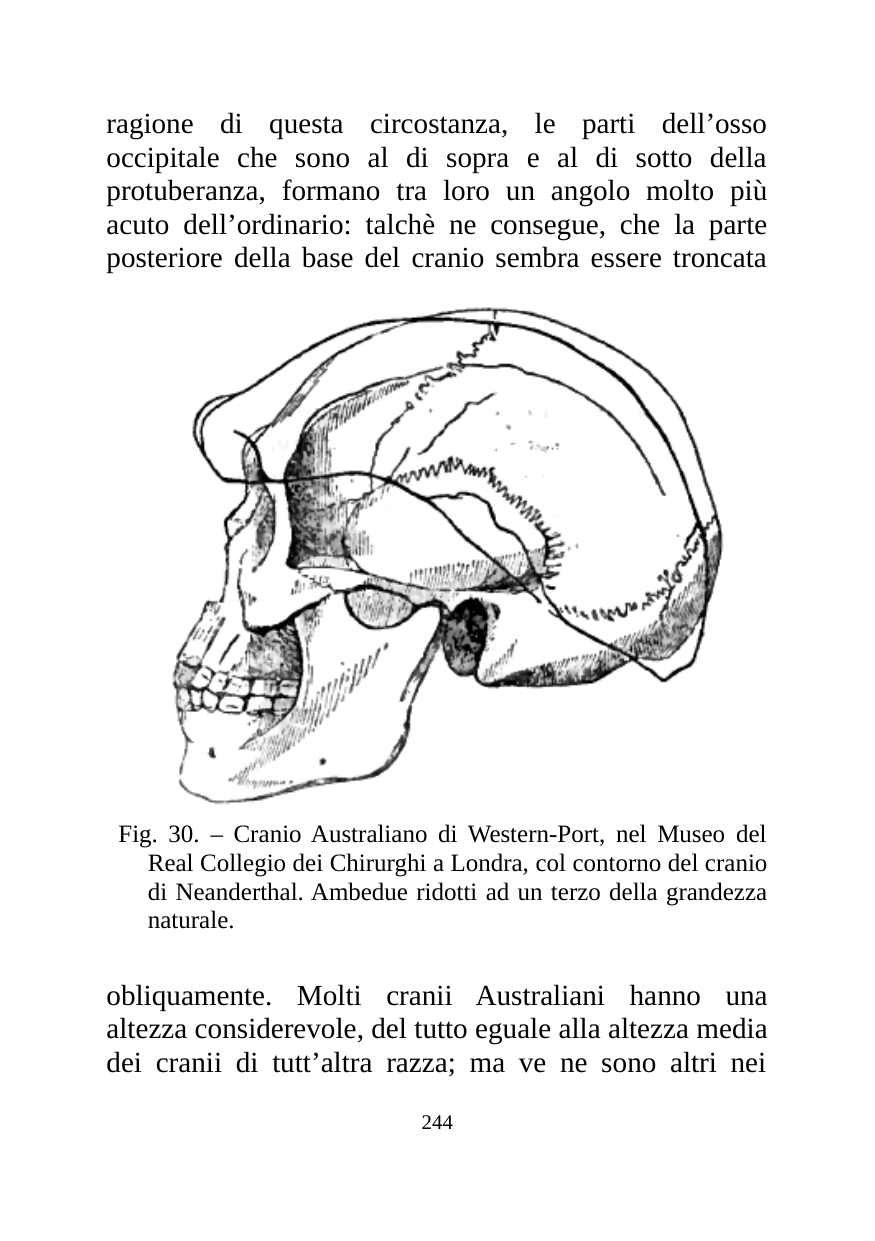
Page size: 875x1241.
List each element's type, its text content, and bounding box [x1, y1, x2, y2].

text Fig. 30. – Cranio Australiano di Western-Port, nel Museo del Real Collegio dei Chirurghi a Londra, col contorno del cranio di Neanderthal. Ambedue ridotti ad un terzo della grandezza naturale. [118, 819, 768, 934]
text ragione di questa circostanza, le parti dell’osso occipitale che sono al di sopra e al di sotto della protuberanza, formano tra loro un angolo molto più acuto dell’ordinario: talchè ne consegue, che la parte posteriore della base del cranio sembra essere troncata obliquamente. Molti cranii Australiani hanno una altezza considerevole, del tutto eguale alla altezza media dei cranii di tutt’altra razza; ma ve ne sono altri nei [106, 106, 768, 1078]
picture [147, 285, 738, 819]
